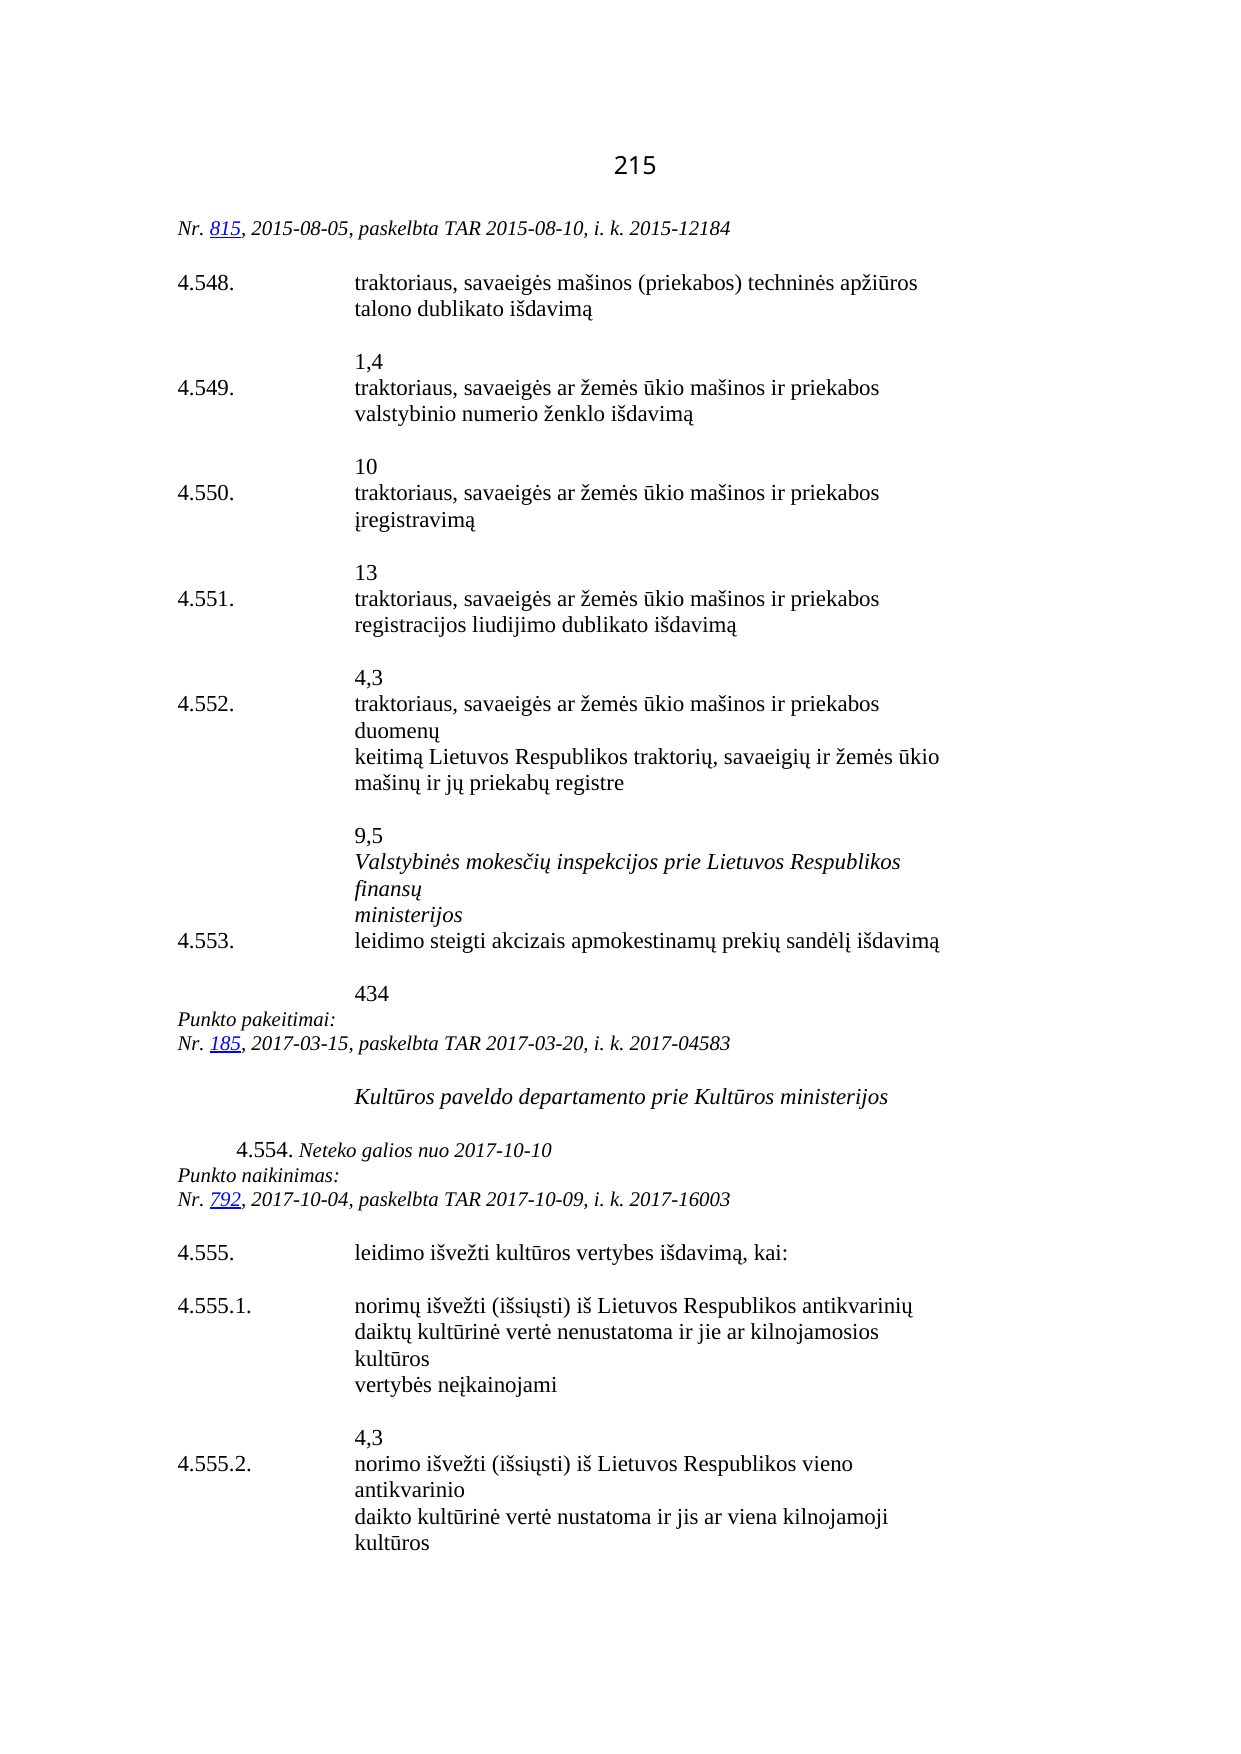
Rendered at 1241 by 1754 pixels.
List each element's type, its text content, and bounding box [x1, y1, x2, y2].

text 4.551. traktoriaus, savaeigės ar žemės ūkio mašinos ir priekabos [177, 585, 945, 611]
text Valstybinės mokesčių inspekcijos prie Lietuvos Respublikos finansų ministerijos [354, 848, 945, 927]
text Kultūros paveldo departamento prie Kultūros ministerijos [354, 1083, 945, 1136]
text mašinų ir jų priekabų registre 9,5 [354, 769, 945, 848]
text vertybės neįkainojami 4,3 [354, 1371, 945, 1450]
text daiktų kultūrinė vertė nenustatoma ir jie ar kilnojamosios kultūros [354, 1318, 945, 1371]
text 4.552. traktoriaus, savaeigės ar žemės ūkio mašinos ir priekabos duomenų [177, 690, 945, 743]
text daikto kultūrinė vertė nustatoma ir jis ar viena kilnojamoji kultūros [354, 1503, 945, 1556]
text 4.550. traktoriaus, savaeigės ar žemės ūkio mašinos ir priekabos [177, 479, 945, 506]
text 4.549. traktoriaus, savaeigės ar žemės ūkio mašinos ir priekabos [177, 374, 945, 400]
text 4.553. leidimo steigti akcizais apmokestinamų prekių sandėlį išdavimą 434 [177, 927, 945, 1007]
text talono dublikato išdavimą 1,4 [354, 295, 945, 374]
text 4.548. traktoriaus, savaeigės mašinos (priekabos) techninės apžiūros [177, 269, 945, 295]
text Punkto naikinimas: [177, 1162, 1093, 1187]
text Nr. 792, 2017-10-04, paskelbta TAR 2017-10-09, i. k. 2017-16003 [177, 1187, 1093, 1211]
text 4.555.1. norimų išvežti (išsiųsti) iš Lietuvos Respublikos antikvarinių [177, 1292, 945, 1318]
text įregistravimą 13 [354, 506, 945, 585]
text registracijos liudijimo dublikato išdavimą 4,3 [354, 611, 945, 690]
text Nr. 815, 2015-08-05, paskelbta TAR 2015-08-10, i. k. 2015-12184 [177, 216, 1093, 240]
text Nr. 185, 2017-03-15, paskelbta TAR 2017-03-20, i. k. 2017-04583 [177, 1031, 1093, 1055]
text Punkto pakeitimai: [177, 1007, 1093, 1031]
text 4.555.2. norimo išvežti (išsiųsti) iš Lietuvos Respublikos vieno antikvarinio [177, 1450, 945, 1503]
text 4.554. Neteko galios nuo 2017-10-10 [177, 1136, 1093, 1162]
text 4.555. leidimo išvežti kultūros vertybes išdavimą, kai: [177, 1239, 945, 1292]
text valstybinio numerio ženklo išdavimą 10 [354, 400, 945, 479]
text keitimą Lietuvos Respublikos traktorių, savaeigių ir žemės ūkio [354, 743, 945, 769]
